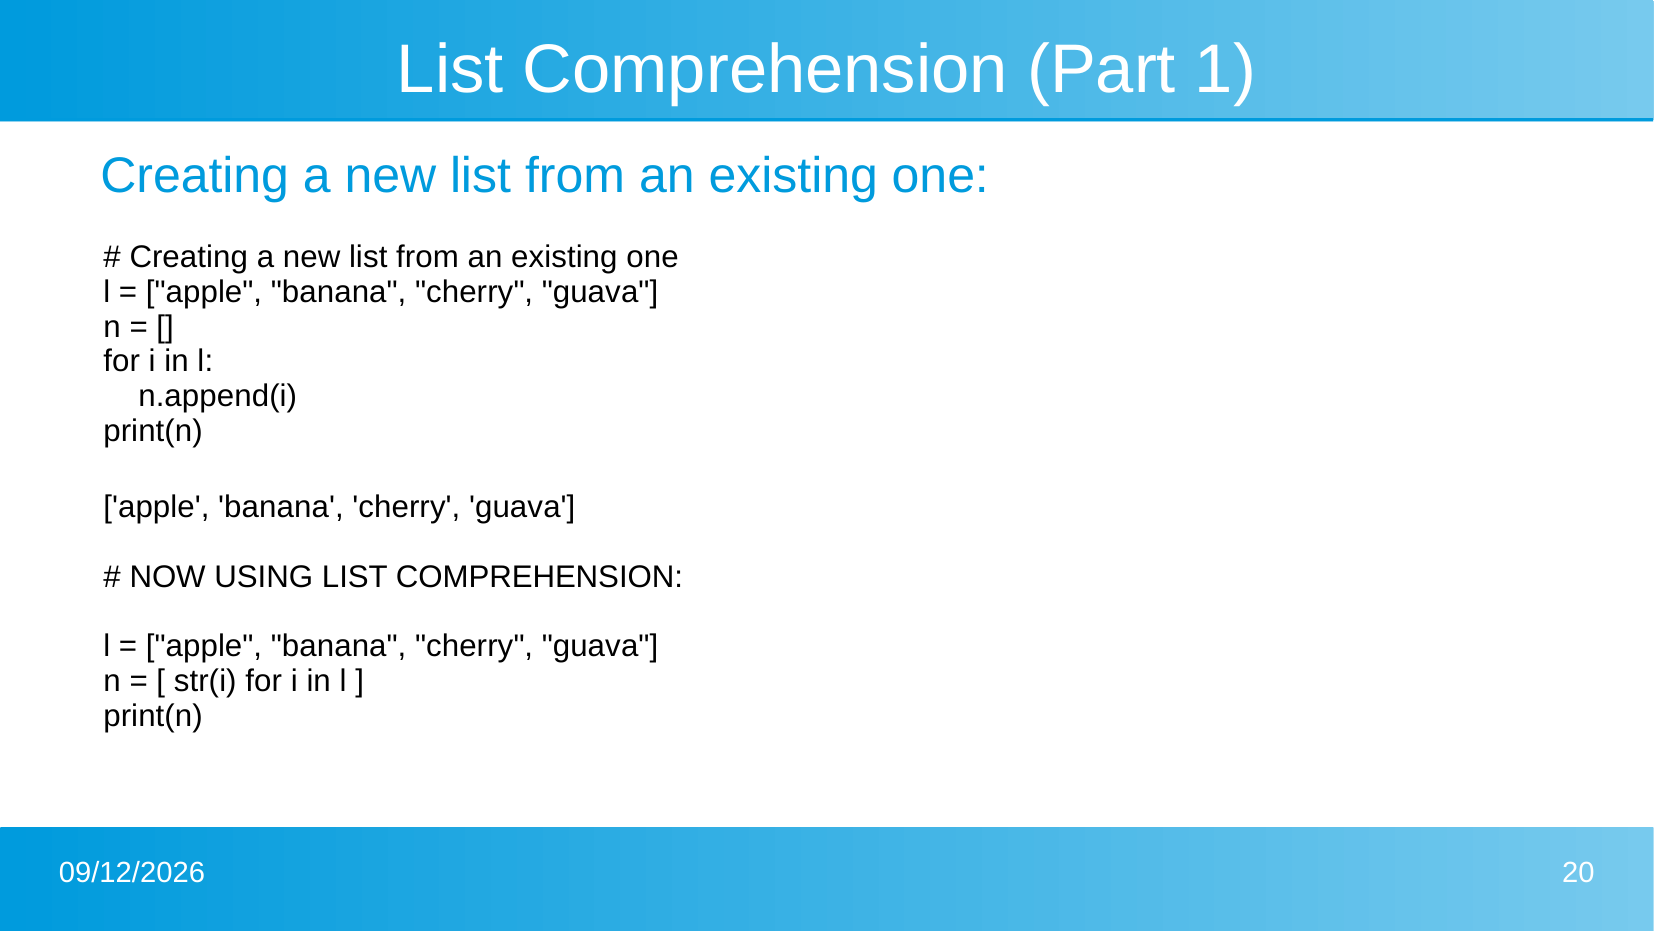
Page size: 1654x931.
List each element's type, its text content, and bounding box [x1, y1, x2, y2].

text_box # Creating a new list from an existing one l = ["apple", "banana", "cherry", "guava"] n = [] for i in l: n.append(i) print(n) ['apple', 'banana', 'cherry', 'guava'] # NOW USING LIST COMPREHENSION: l = ["apple", "banana", "cherry", "guava"] n = [ str(i) for i in l ] print(n) [88, 231, 1211, 909]
list Creating a new list from an existing one: [29, 147, 1565, 207]
title List Comprehension (Part 1) [59, 29, 1595, 108]
